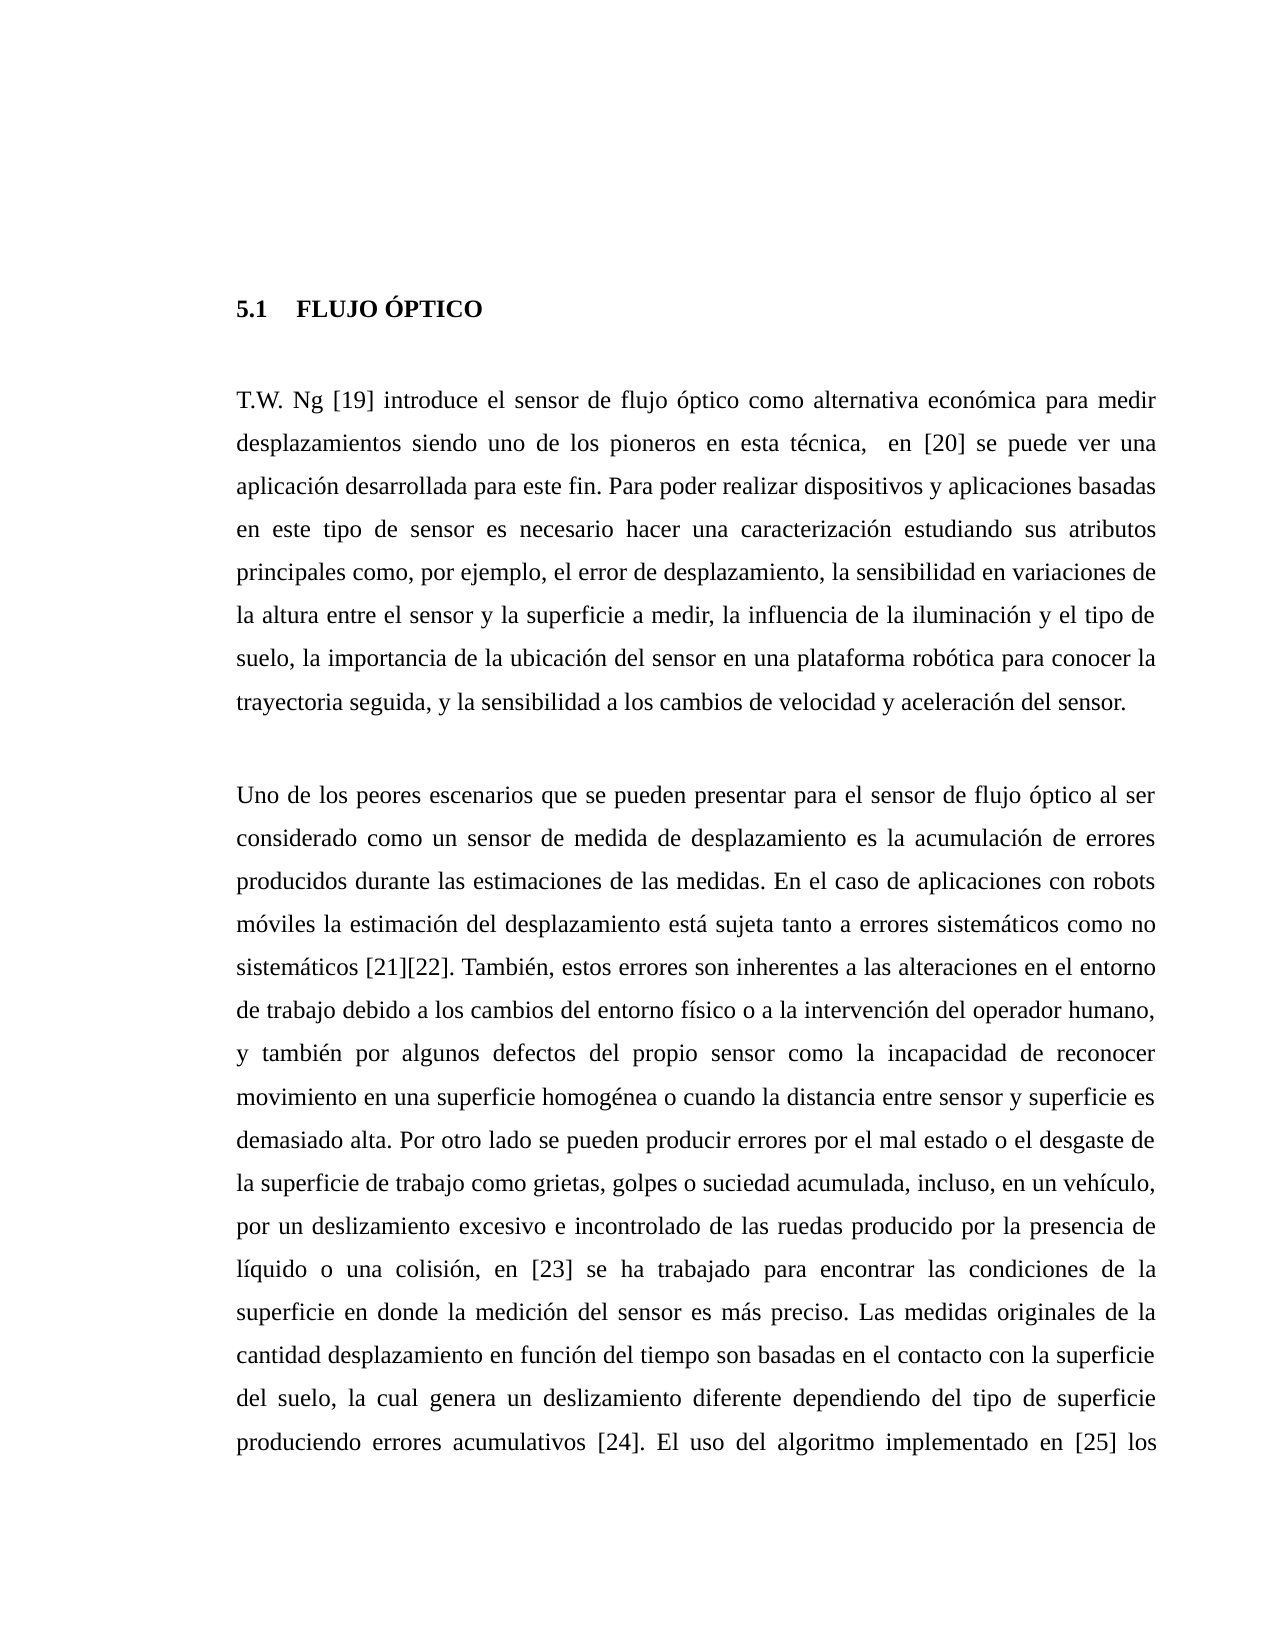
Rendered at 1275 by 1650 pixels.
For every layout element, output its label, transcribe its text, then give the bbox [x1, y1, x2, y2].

text Uno de los peores escenarios que se pueden presentar para el sensor de flujo óptico al ser considerado como un sensor de medida de desplazamiento es la acumulación de errores producidos durante las estimaciones de las medidas. En el caso de aplicaciones con robots móviles la estimación del desplazamiento está sujeta tanto a errores sistemáticos como no sistemáticos [21][22]. También, estos errores son inherentes a las alteraciones en el entorno de trabajo debido a los cambios del entorno físico o a la intervención del operador humano, y también por algunos defectos del propio sensor como la incapacidad de reconocer movimiento en una superficie homogénea o cuando la distancia entre sensor y superficie es demasiado alta. Por otro lado se pueden producir errores por el mal estado o el desgaste de la superficie de trabajo como grietas, golpes o suciedad acumulada, incluso, en un vehículo, por un deslizamiento excesivo e incontrolado de las ruedas producido por la presencia de líquido o una colisión, en [23] se ha trabajado para encontrar las condiciones de la superficie en donde la medición del sensor es más preciso. Las medidas originales de la cantidad desplazamiento en función del tiempo son basadas en el contacto con la superficie del suelo, la cual genera un deslizamiento diferente dependiendo del tipo de superficie produciendo errores acumulativos [24]. El uso del algoritmo implementado en [25] los [236, 780, 1157, 1455]
text T.W. Ng [19] introduce el sensor de flujo óptico como alternativa económica para medir desplazamientos siendo uno de los pioneros en esta técnica, en [20] se puede ver una aplicación desarrollada para este fin. Para poder realizar dispositivos y aplicaciones basadas en este tipo de sensor es necesario hacer una caracterización estudiando sus atributos principales como, por ejemplo, el error de desplazamiento, la sensibilidad en variaciones de la altura entre el sensor y la superficie a medir, la influencia de la iluminación y el tipo de suelo, la importancia de la ubicación del sensor en una plataforma robótica para conocer la trayectoria seguida, y la sensibilidad a los cambios de velocidad y aceleración del sensor. [236, 385, 1157, 715]
subtitle FLUJO ÓPTICO [236, 294, 1157, 323]
